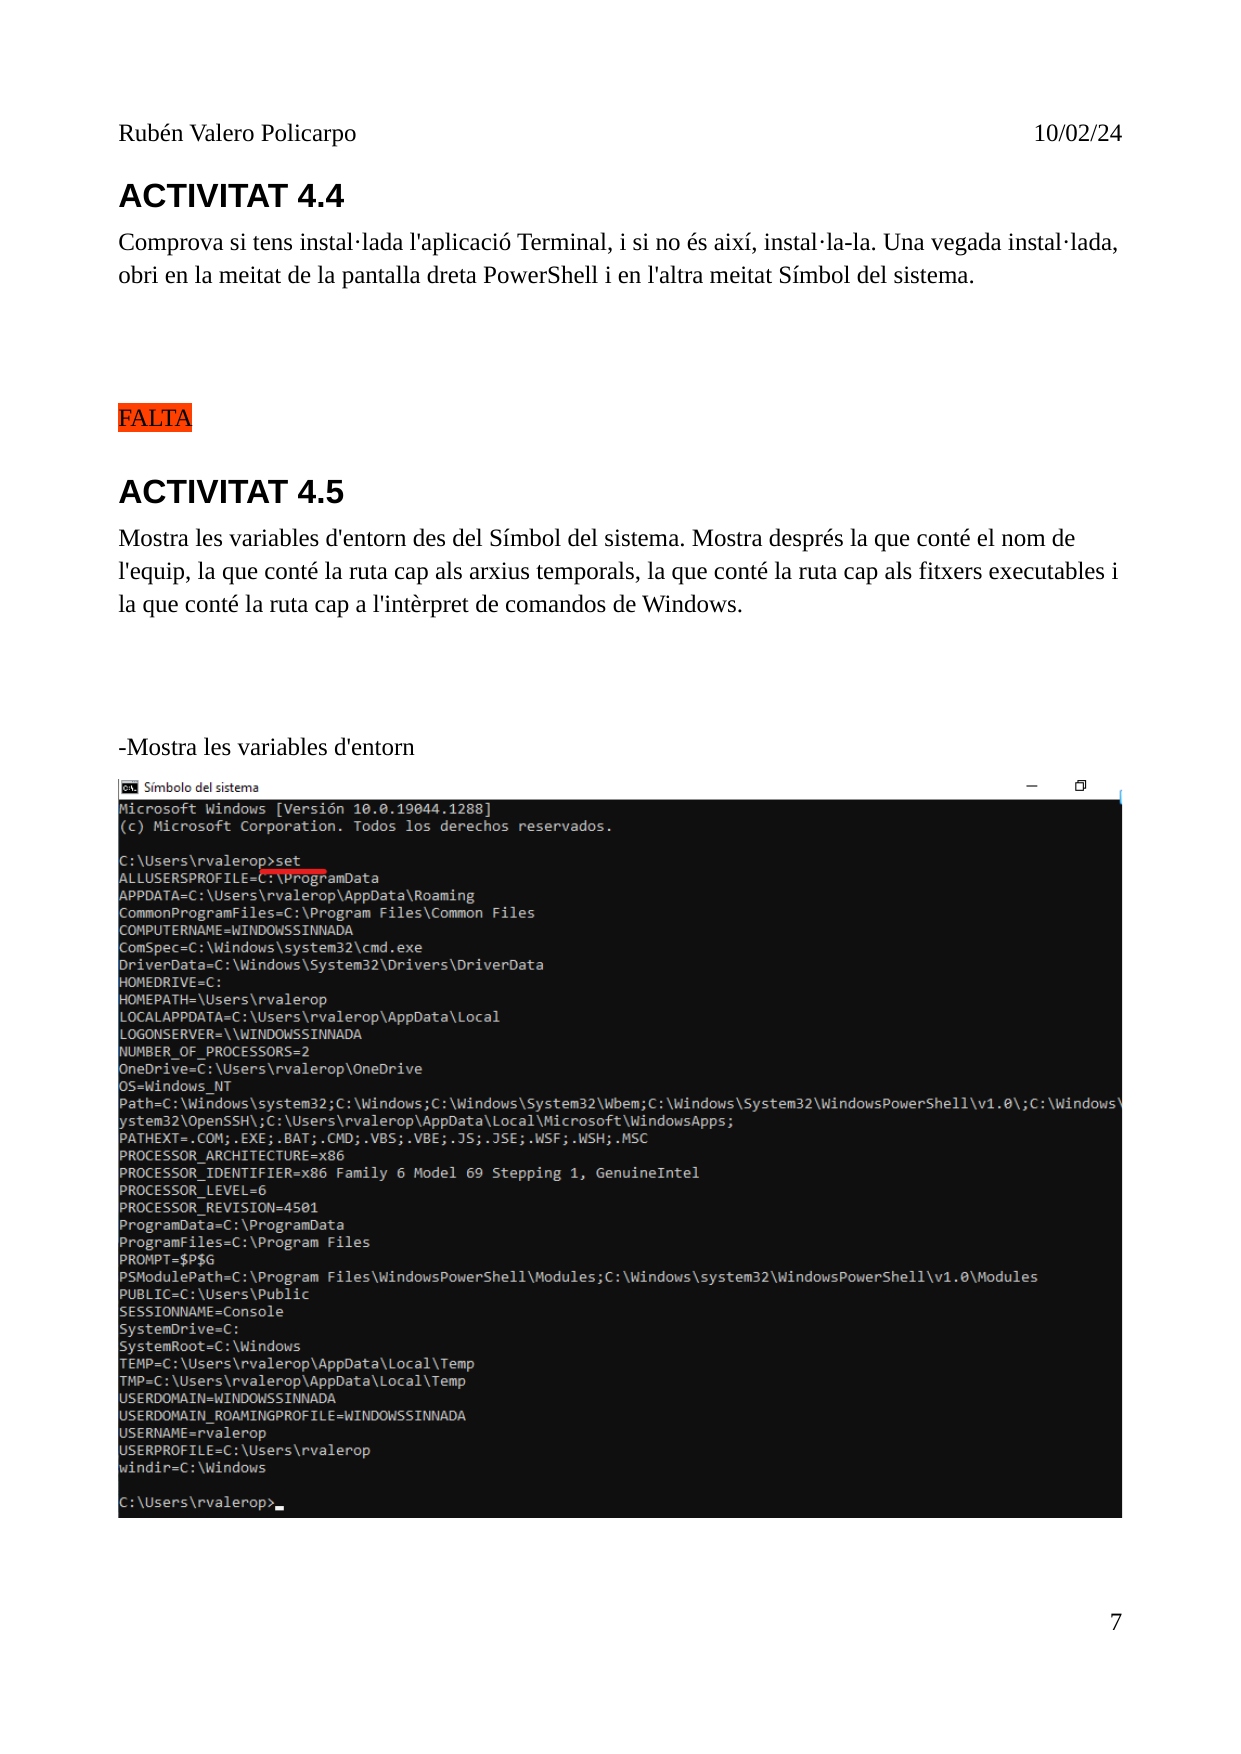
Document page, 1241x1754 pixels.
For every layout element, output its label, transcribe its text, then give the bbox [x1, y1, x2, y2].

subtitle ACTIVITAT 4.4 [118, 176, 1122, 215]
subtitle ACTIVITAT 4.5 [118, 472, 1122, 510]
text FALTA [118, 403, 1122, 432]
text Mostra les variables d'entorn des del Símbol del sistema. Mostra després la que conté el nom de l'equip, la que conté la ruta cap als arxius temporals, la que conté la ruta cap als fitxers executables i la que conté la ruta cap a l'intèrpret de comandos de Windows. [118, 523, 1122, 618]
picture [118, 779, 1123, 1518]
text -Mostra les variables d'entorn [118, 732, 1122, 761]
text Comprova si tens instal·lada l'aplicació Terminal, i si no és així, instal·la-la. Una vegada instal·lada, obri en la meitat de la pantalla dreta PowerShell i en l'altra meitat Símbol del sistema. [118, 227, 1122, 289]
